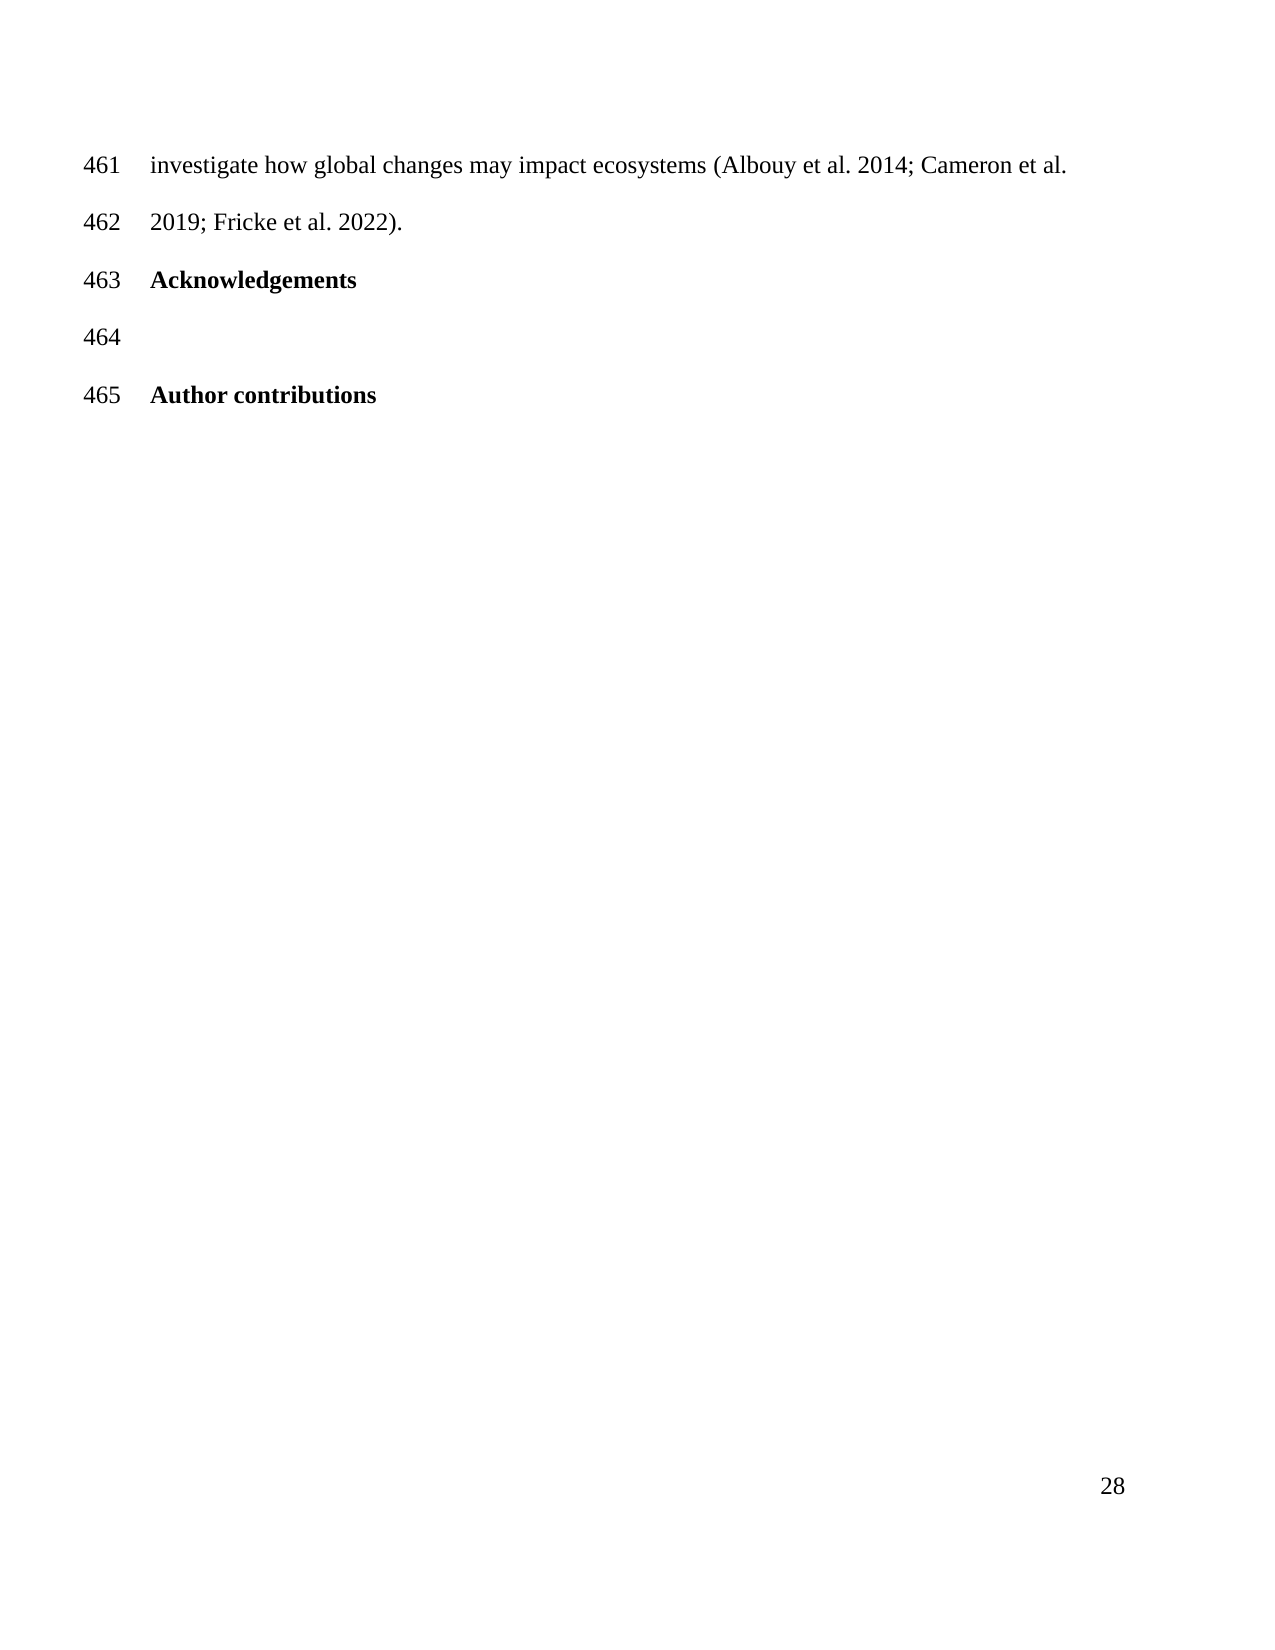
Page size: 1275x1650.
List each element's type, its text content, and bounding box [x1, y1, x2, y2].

text Acknowledgements [150, 265, 1125, 294]
text investigate how global changes may impact ecosystems (Albouy et al. 2014; Cameron et al. 2019; Fricke et al. 2022). [150, 150, 1125, 236]
text Author contributions [150, 380, 1125, 409]
